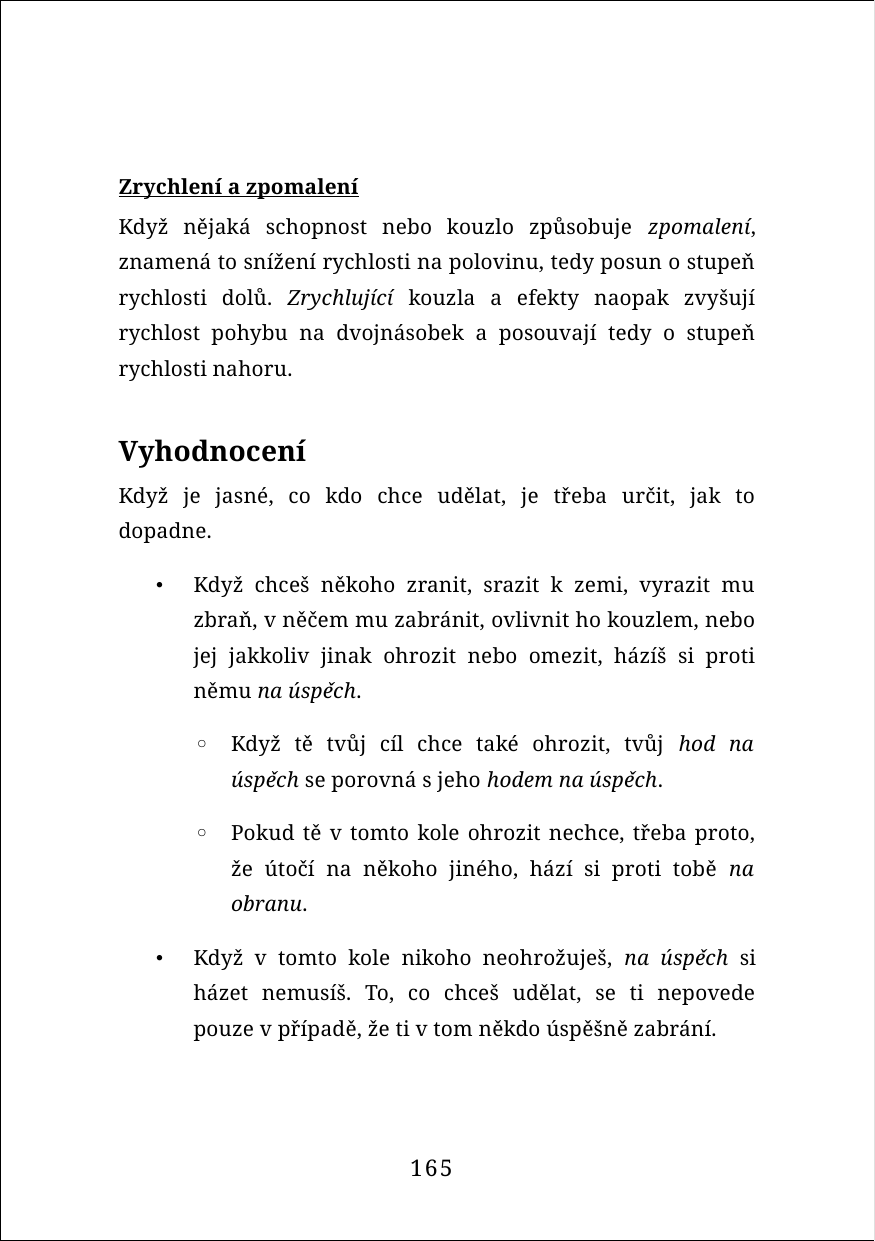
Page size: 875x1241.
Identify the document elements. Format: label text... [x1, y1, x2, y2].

list Když chceš někoho zranit, srazit k zemi, vyrazit mu zbraň, v něčem mu zabránit, ovlivnit ho kouzlem, nebo jej jakkoliv jinak ohrozit nebo omezit, házíš si proti němu na úspěch. [156, 570, 756, 705]
list Když tě tvůj cíl chce také ohrozit, tvůj hod na úspěch se porovná s jeho hodem na úspěch. [193, 729, 756, 793]
list Pokud tě v tomto kole ohrozit nechce, třeba proto, že útočí na někoho jiného, hází si proti tobě na obranu. [193, 818, 756, 918]
list Když v tomto kole nikoho neohrožuješ, na úspěch si házet nemusíš. To, co chceš udělat, se ti nepovede pouze v případě, že ti v tom někdo úspěšně zabrání. [156, 943, 756, 1042]
subtitle Vyhodnocení [118, 431, 756, 469]
text Když je jasné, co kdo chce udělat, je třeba určit, jak to dopadne. [118, 481, 756, 545]
text Když nějaká schopnost nebo kouzlo způsobuje zpomalení, znamená to snížení rychlosti na polovinu, tedy posun o stupeň rychlosti dolů. Zrychlující kouzla a efekty naopak zvyšují rychlost pohybu na dvojnásobek a posouvají tedy o stupeň rychlosti nahoru. [118, 212, 756, 382]
subtitle Zrychlení a zpomalení [118, 172, 756, 200]
